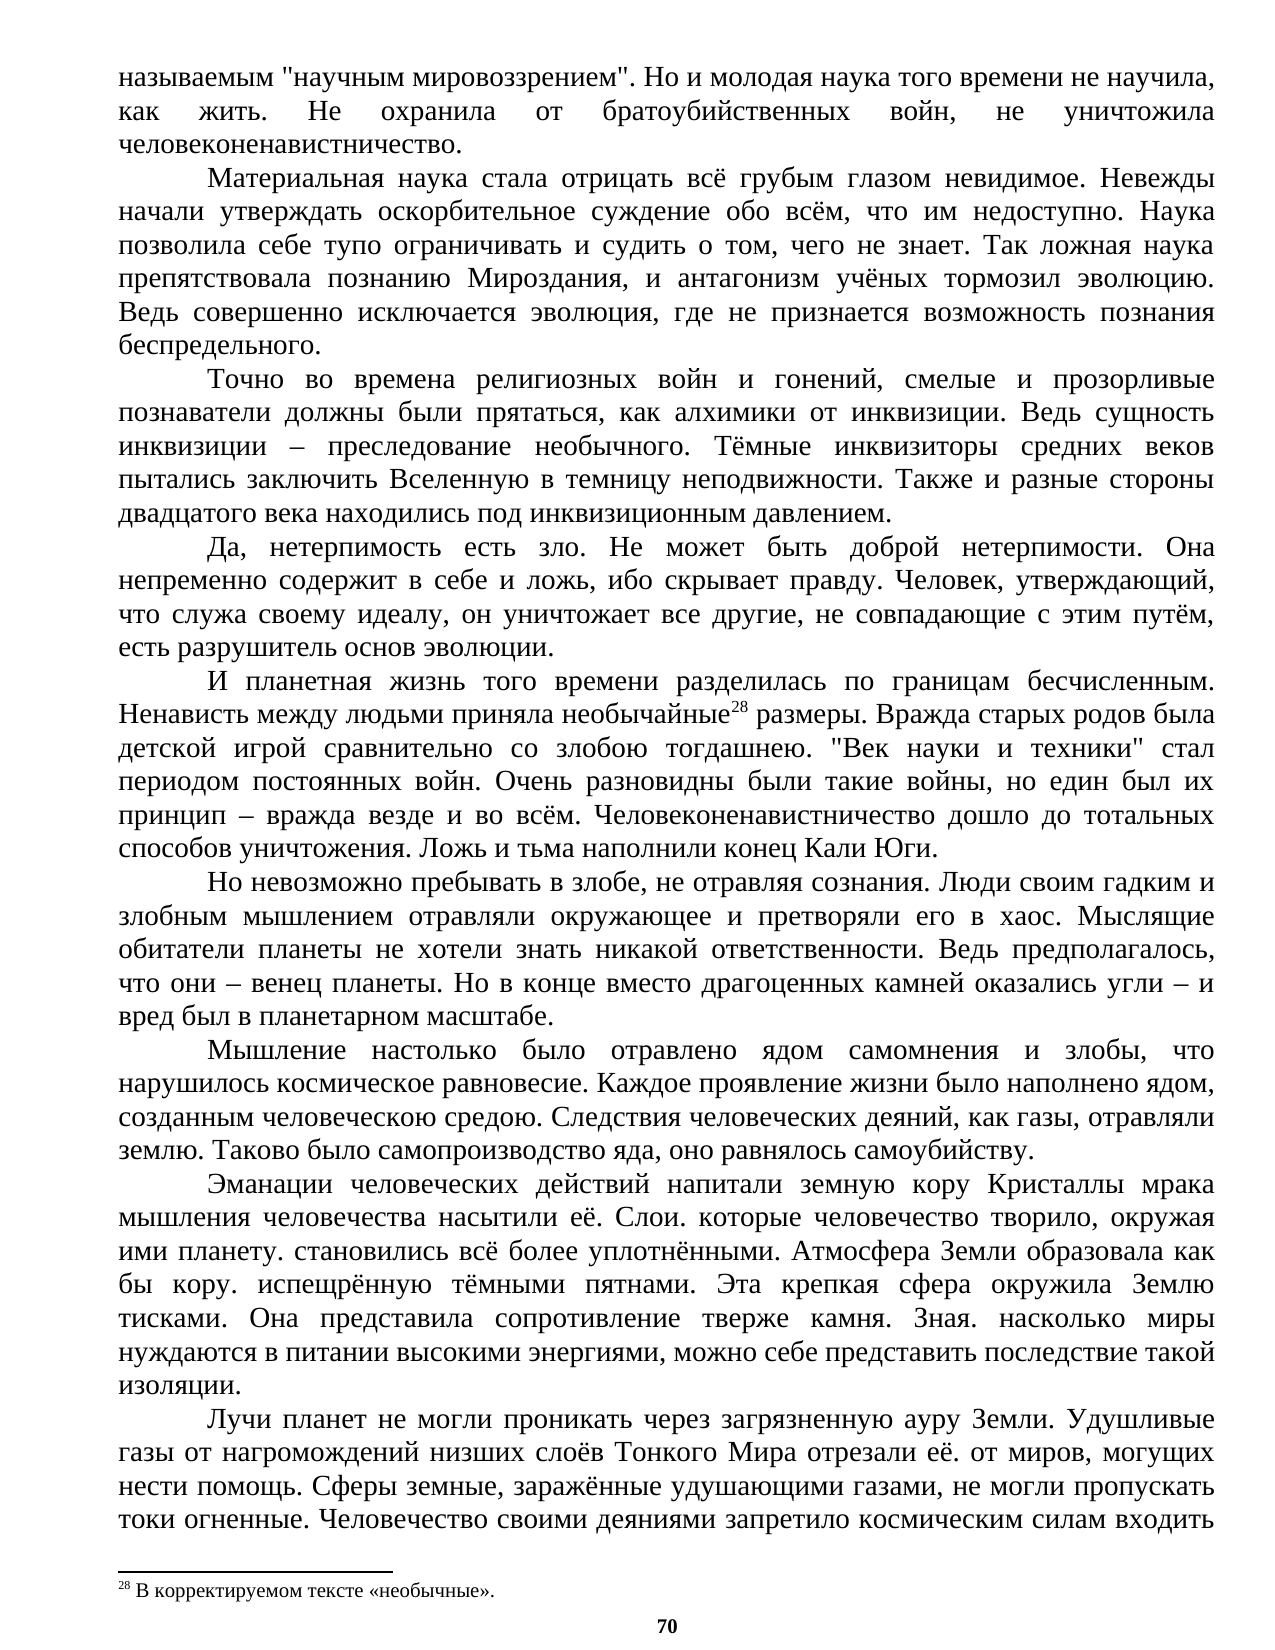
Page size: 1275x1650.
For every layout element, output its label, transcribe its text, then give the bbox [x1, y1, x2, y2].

text Да, нетерпимость есть зло. Не может быть доброй нетерпимости. Она непременно содержит в себе и ложь, ибо скрывает правду. Человек, утверждающий, что служа своему идеалу, он уничтожает все другие, не совпадающие с этим путём, есть разрушитель основ эволюции. [118, 529, 1216, 663]
text Эманации человеческих действий напитали земную кору Кристаллы мрака мышления человечества насытили её. Слои. которые человечество творило, окружая ими планету. становились всё более уплотнёнными. Атмосфера Земли образовала как бы кору. испещрённую тёмными пятнами. Эта крепкая сфера окружила Землю тисками. Она представила сопротивление тверже камня. Зная. насколько миры нуждаются в питании высокими энергиями, можно себе представить последствие такой изоляции. [118, 1166, 1216, 1401]
text Но невозможно пребывать в злобе, не отравляя сознания. Люди своим гадким и злобным мышлением отравляли окружающее и претворяли его в хаос. Мыслящие обитатели планеты не хотели знать никакой ответственности. Ведь предполагалось, что они – венец планеты. Но в конце вместо драгоценных камней оказались угли – и вред был в планетарном масштабе. [118, 864, 1216, 1032]
text Материальная наука стала отрицать всё грубым глазом невидимое. Невежды начали утверждать оскорбительное суждение обо всём, что им недоступно. Наука позволила себе тупо ограничивать и судить о том, чего не знает. Так ложная наука препятствовала познанию Мироздания, и антагонизм учёных тормозил эволюцию. Ведь совершенно исключается эволюция, где не признается возможность познания беспредельного. [118, 160, 1216, 361]
text Мышление настолько было отравлено ядом самомнения и злобы, что нарушилось космическое равновесие. Каждое проявление жизни было наполнено ядом, созданным человеческою средою. Следствия человеческих деяний, как газы, отравляли землю. Таково было самопроизводство яда, оно равнялось самоубийству. [118, 1032, 1216, 1166]
text И планетная жизнь того времени разделилась по границам бесчисленным. Ненависть между людьми приняла необычайные размеры. Вражда старых родов была детской игрой сравнительно со злобою тогдашнею. "Век науки и техники" стал периодом постоянных войн. Очень разновидны были такие войны, но един был их принцип – вражда везде и во всём. Человеконенавистничество дошло до тотальных способов уничтожения. Ложь и тьма наполнили конец Кали Юги. [118, 663, 1216, 864]
text В корректируемом тексте «необычные». [118, 1578, 1216, 1602]
text называемым "научным мировоззрением". Но и молодая наука того времени не научила, как жить. Не охранила от братоубийственных войн, не уничтожила человеконенавистничество. [118, 59, 1216, 160]
text Лучи планет не могли проникать через загрязненную ауру Земли. Удушливые газы от нагромождений низших слоёв Тонкого Мира отрезали её. от миров, могущих нести помощь. Сферы земные, заражённые удушающими газами, не могли пропускать токи огненные. Человечество своими деяниями запретило космическим силам входить [118, 1401, 1216, 1535]
text Точно во времена религиозных войн и гонений, смелые и прозорливые познаватели должны были прятаться, как алхимики от инквизиции. Ведь сущность инквизиции – преследование необычного. Тёмные инквизиторы средних веков пытались заключить Вселенную в темницу неподвижности. Также и разные стороны двадцатого века находились под инквизиционным давлением. [118, 361, 1216, 529]
